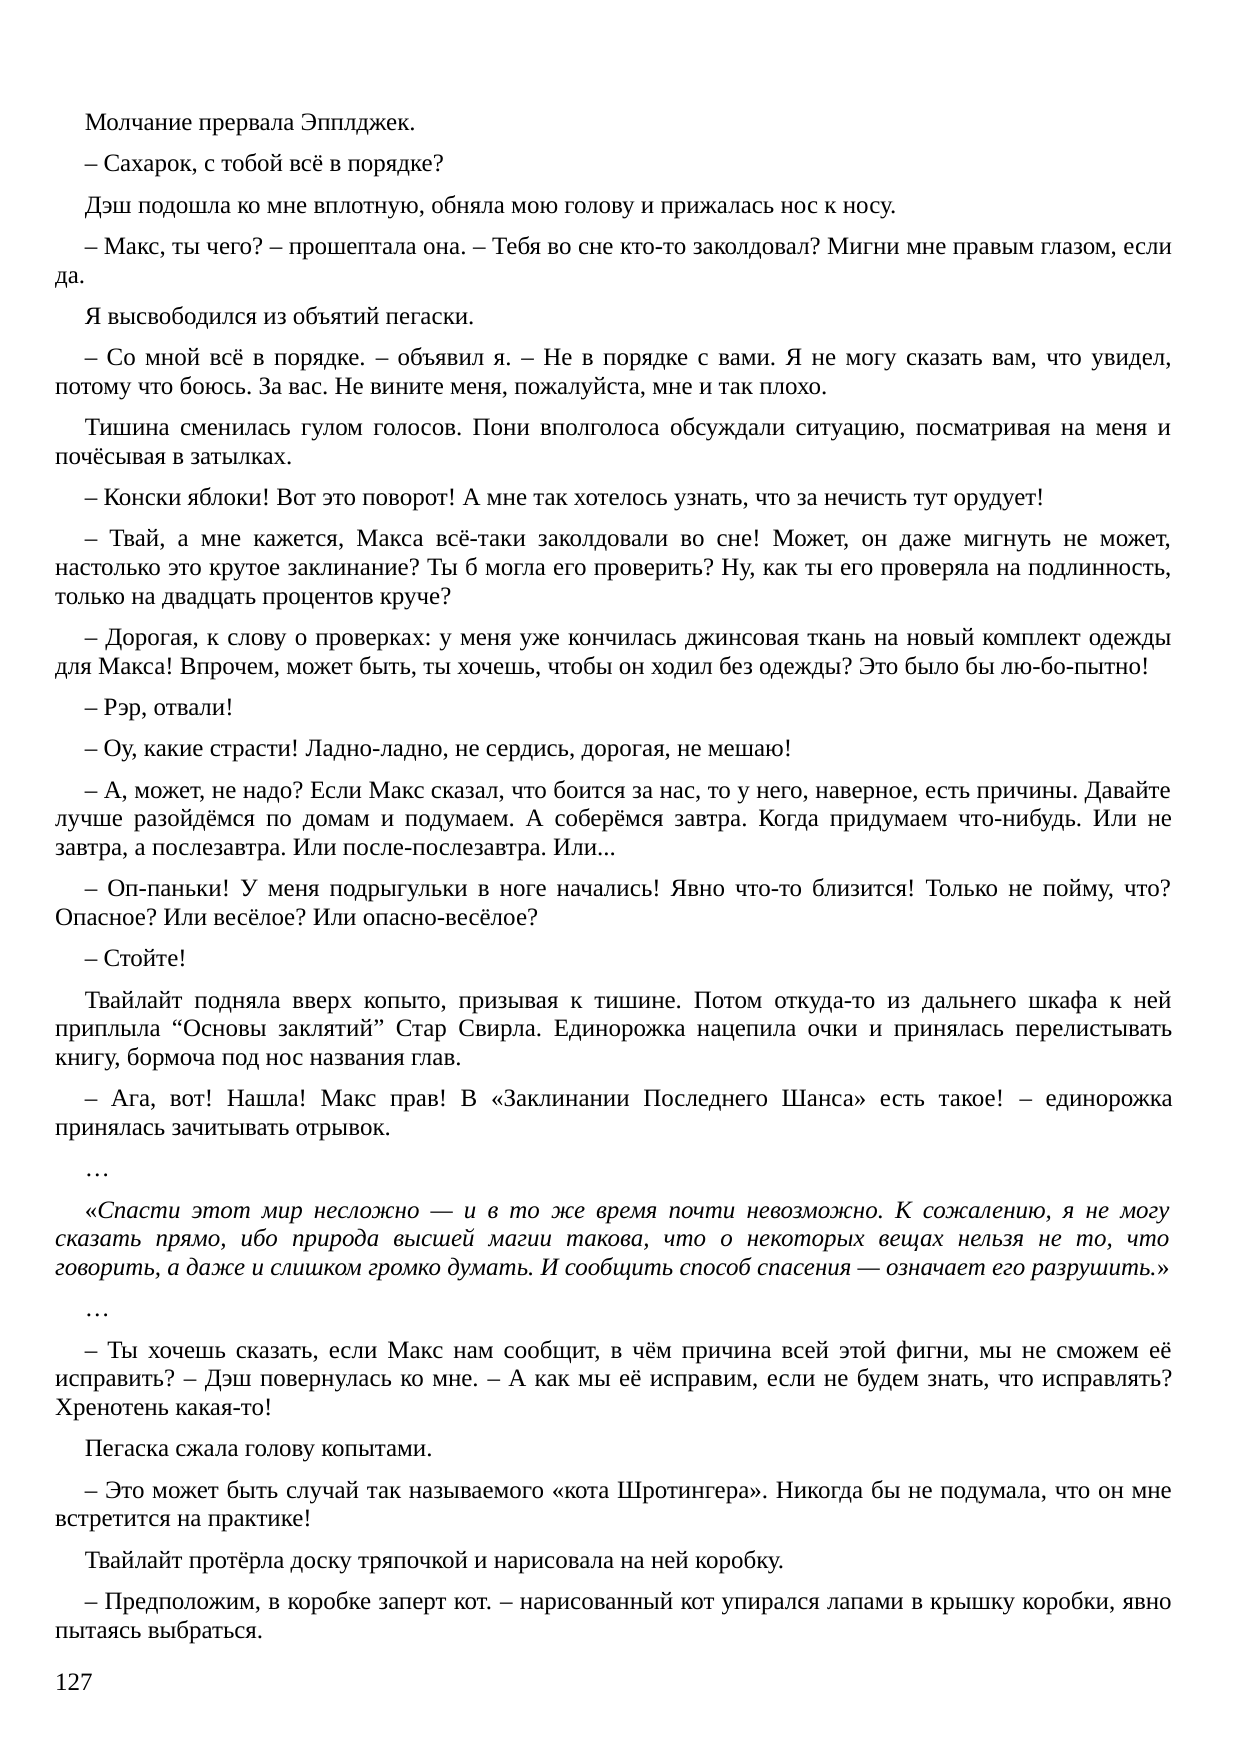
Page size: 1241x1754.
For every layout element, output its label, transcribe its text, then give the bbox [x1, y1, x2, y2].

text – Это может быть случай так называемого «кота Шротингера». Никогда бы не подумала, что он мне встретится на практике! [55, 1475, 1173, 1532]
text – Оп-паньки! У меня подрыгульки в ноге начались! Явно что-то близится! Только не пойму, что? Опасное? Или весёлое? Или опасно-весёлое? [55, 873, 1173, 931]
text Дэш подошла ко мне вплотную, обняла мою голову и прижалась нос к носу. [55, 190, 1173, 218]
text – Твай, а мне кажется, Макса всё-таки заколдовали во сне! Может, он даже мигнуть не может, настолько это крутое заклинание? Ты б могла его проверить? Ну, как ты его проверяла на подлинность, только на двадцать процентов круче? [55, 523, 1173, 610]
text – Со мной всё в порядке. – объявил я. – Не в порядке с вами. Я не могу сказать вам, что увидел, потому что боюсь. За вас. Не вините меня, пожалуйста, мне и так плохо. [55, 342, 1173, 400]
text – Ты хочешь сказать, если Макс нам сообщит, в чём причина всей этой фигни, мы не сможем её исправить? – Дэш повернулась ко мне. – А как мы её исправим, если не будем знать, что исправлять? Хренотень какая-то! [55, 1335, 1173, 1421]
text – Стойте! [55, 943, 1173, 972]
text Молчание прервала Эпплджек. [55, 107, 1173, 136]
text – Ага, вот! Нашла! Макс прав! В «Заклинании Последнего Шанса» есть такое! – единорожка принялась зачитывать отрывок. [55, 1083, 1173, 1141]
text … [55, 1153, 1173, 1182]
text «Спасти этот мир несложно — и в то же время почти невозможно. К сожалению, я не могу сказать прямо, ибо природа высшей магии такова, что о некоторых вещах нельзя не то, что говорить, а даже и слишком громко думать. И сообщить способ спасения — означает его разрушить.» [55, 1195, 1173, 1281]
text – Дорогая, к слову о проверках: у меня уже кончилась джинсовая ткань на новый комплект одежды для Макса! Впрочем, может быть, ты хочешь, чтобы он ходил без одежды? Это было бы лю-бо-пытно! [55, 622, 1173, 680]
text Тишина сменилась гулом голосов. Пони вполголоса обсуждали ситуацию, посматривая на меня и почёсывая в затылках. [55, 412, 1173, 470]
text … [55, 1293, 1173, 1322]
text – Конски яблоки! Вот это поворот! А мне так хотелось узнать, что за нечисть тут орудует! [55, 482, 1173, 511]
text Я высвободился из объятий пегаски. [55, 301, 1173, 330]
text Твайлайт подняла вверх копыто, призывая к тишине. Потом откуда-то из дальнего шкафа к ней приплыла “Основы заклятий” Стар Свирла. Единорожка нацепила очки и принялась перелистывать книгу, бормоча под нос названия глав. [55, 985, 1173, 1071]
text – Оу, какие страсти! Ладно-ладно, не сердись, дорогая, не мешаю! [55, 733, 1173, 762]
text Пегаска сжала голову копытами. [55, 1433, 1173, 1462]
text – Сахарок, с тобой всё в порядке? [55, 148, 1173, 177]
text – Предположим, в коробке заперт кот. – нарисованный кот упирался лапами в крышку коробки, явно пытаясь выбраться. [55, 1586, 1173, 1643]
text – А, может, не надо? Если Макс сказал, что боится за нас, то у него, наверное, есть причины. Давайте лучше разойдёмся по домам и подумаем. А соберёмся завтра. Когда придумаем что-нибудь. Или не завтра, а послезавтра. Или после-послезавтра. Или... [55, 775, 1173, 861]
text Твайлайт протёрла доску тряпочкой и нарисовала на ней коробку. [55, 1545, 1173, 1573]
text – Макс, ты чего? – прошептала она. – Тебя во сне кто-то заколдовал? Мигни мне правым глазом, если да. [55, 231, 1173, 288]
text – Рэр, отвали! [55, 692, 1173, 721]
